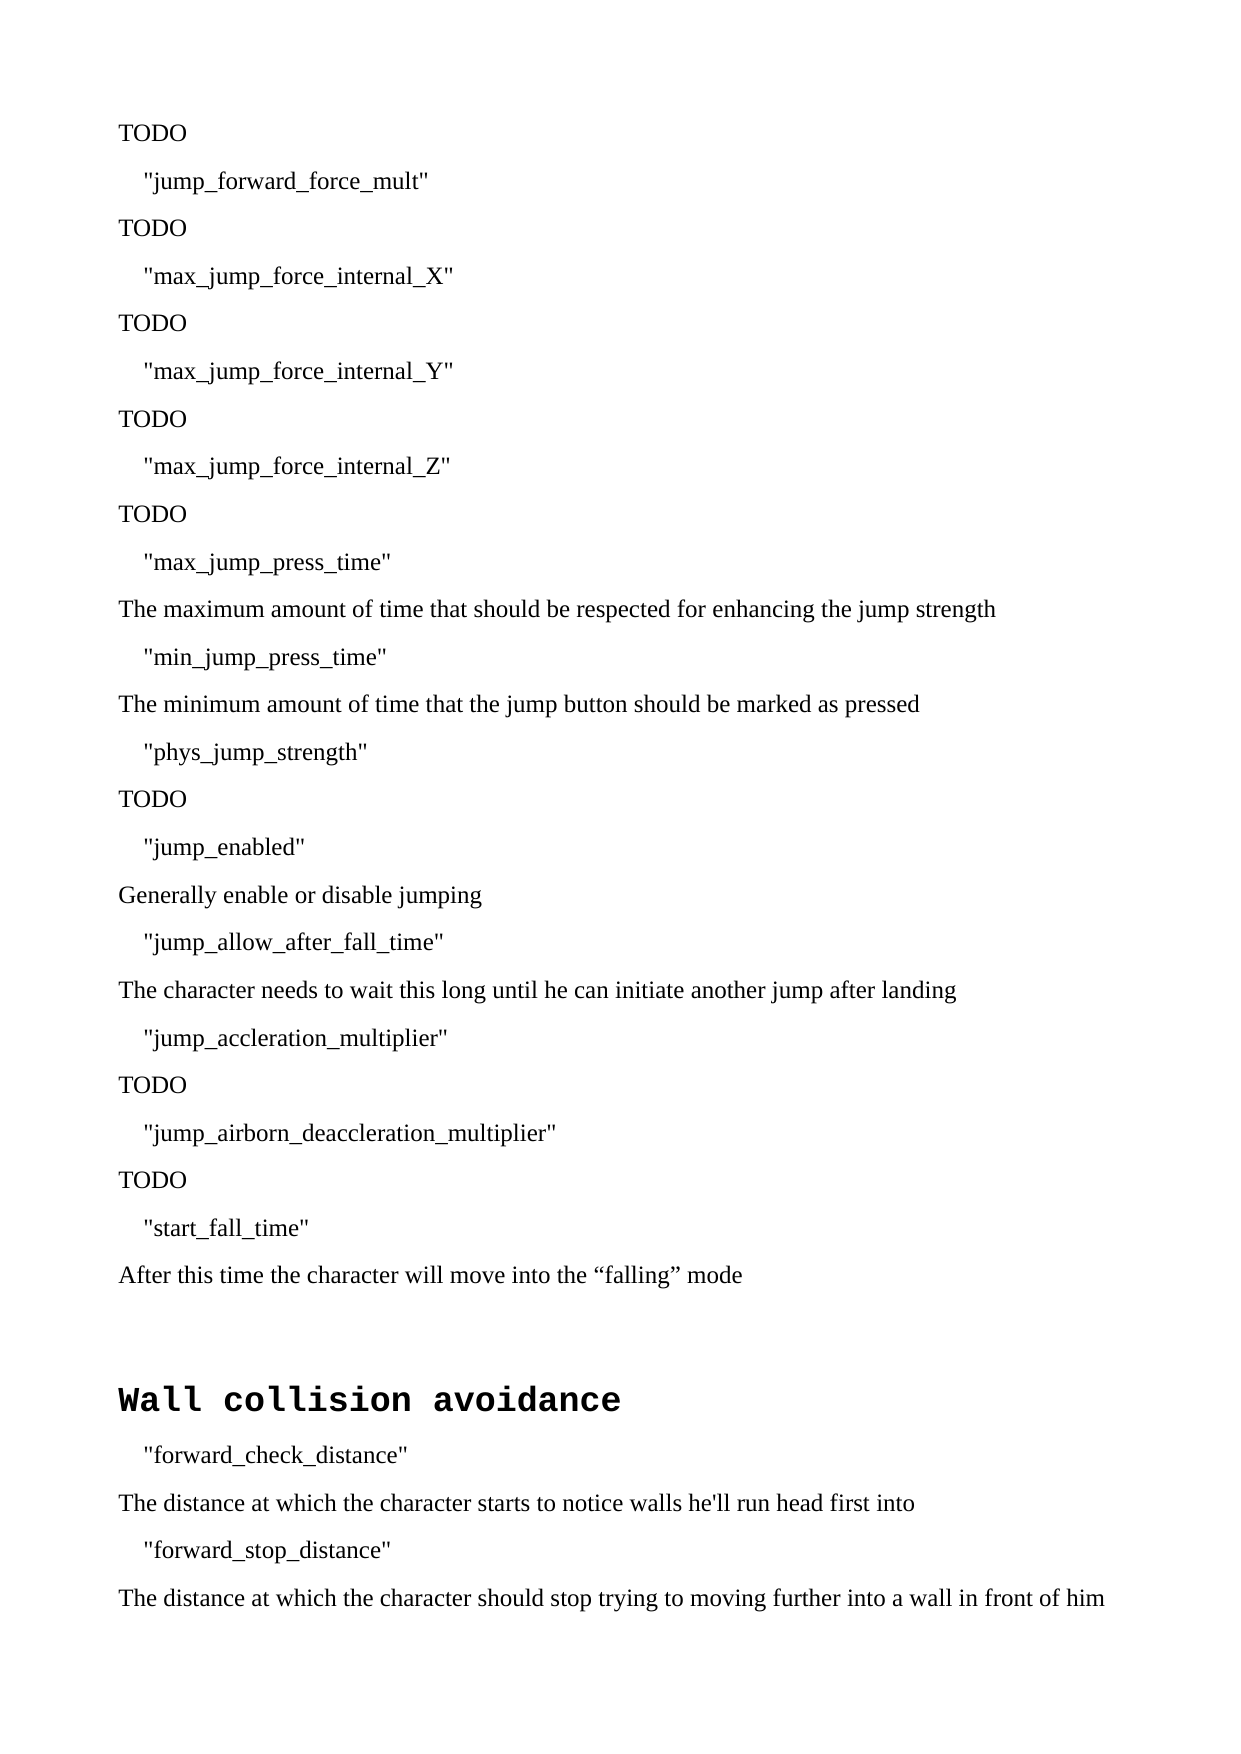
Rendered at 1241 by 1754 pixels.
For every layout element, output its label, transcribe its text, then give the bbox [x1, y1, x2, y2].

text "jump_forward_force_mult" [118, 166, 1122, 194]
text The distance at which the character starts to notice walls he'll run head first into [118, 1488, 1122, 1516]
text TODO [118, 1070, 1122, 1099]
text The distance at which the character should stop trying to moving further into a wall in front of him [118, 1583, 1122, 1612]
text The minimum amount of time that the jump button should be marked as pressed [118, 689, 1122, 718]
text "jump_airborn_deaccleration_multiplier" [118, 1118, 1122, 1147]
text TODO [118, 213, 1122, 242]
text "max_jump_press_time" [118, 547, 1122, 575]
text TODO [118, 784, 1122, 813]
text TODO [118, 118, 1122, 147]
text The character needs to wait this long until he can initiate another jump after landing [118, 975, 1122, 1004]
text TODO [118, 404, 1122, 432]
text "jump_allow_after_fall_time" [118, 927, 1122, 956]
text "max_jump_force_internal_Z" [118, 451, 1122, 480]
text "forward_check_distance" [118, 1440, 1122, 1469]
text "phys_jump_strength" [118, 737, 1122, 766]
text TODO [118, 308, 1122, 337]
text TODO [118, 1165, 1122, 1194]
text TODO [118, 499, 1122, 528]
text The maximum amount of time that should be respected for enhancing the jump strength [118, 594, 1122, 623]
text Generally enable or disable jumping [118, 880, 1122, 908]
subtitle Wall collision avoidance [118, 1382, 1122, 1422]
text "jump_enabled" [118, 832, 1122, 861]
text "forward_stop_distance" [118, 1535, 1122, 1564]
text "max_jump_force_internal_X" [118, 261, 1122, 290]
text "jump_accleration_multiplier" [118, 1023, 1122, 1051]
text "start_fall_time" [118, 1213, 1122, 1242]
text After this time the character will move into the “falling” mode [118, 1261, 1122, 1289]
text "min_jump_press_time" [118, 642, 1122, 671]
text "max_jump_force_internal_Y" [118, 356, 1122, 385]
